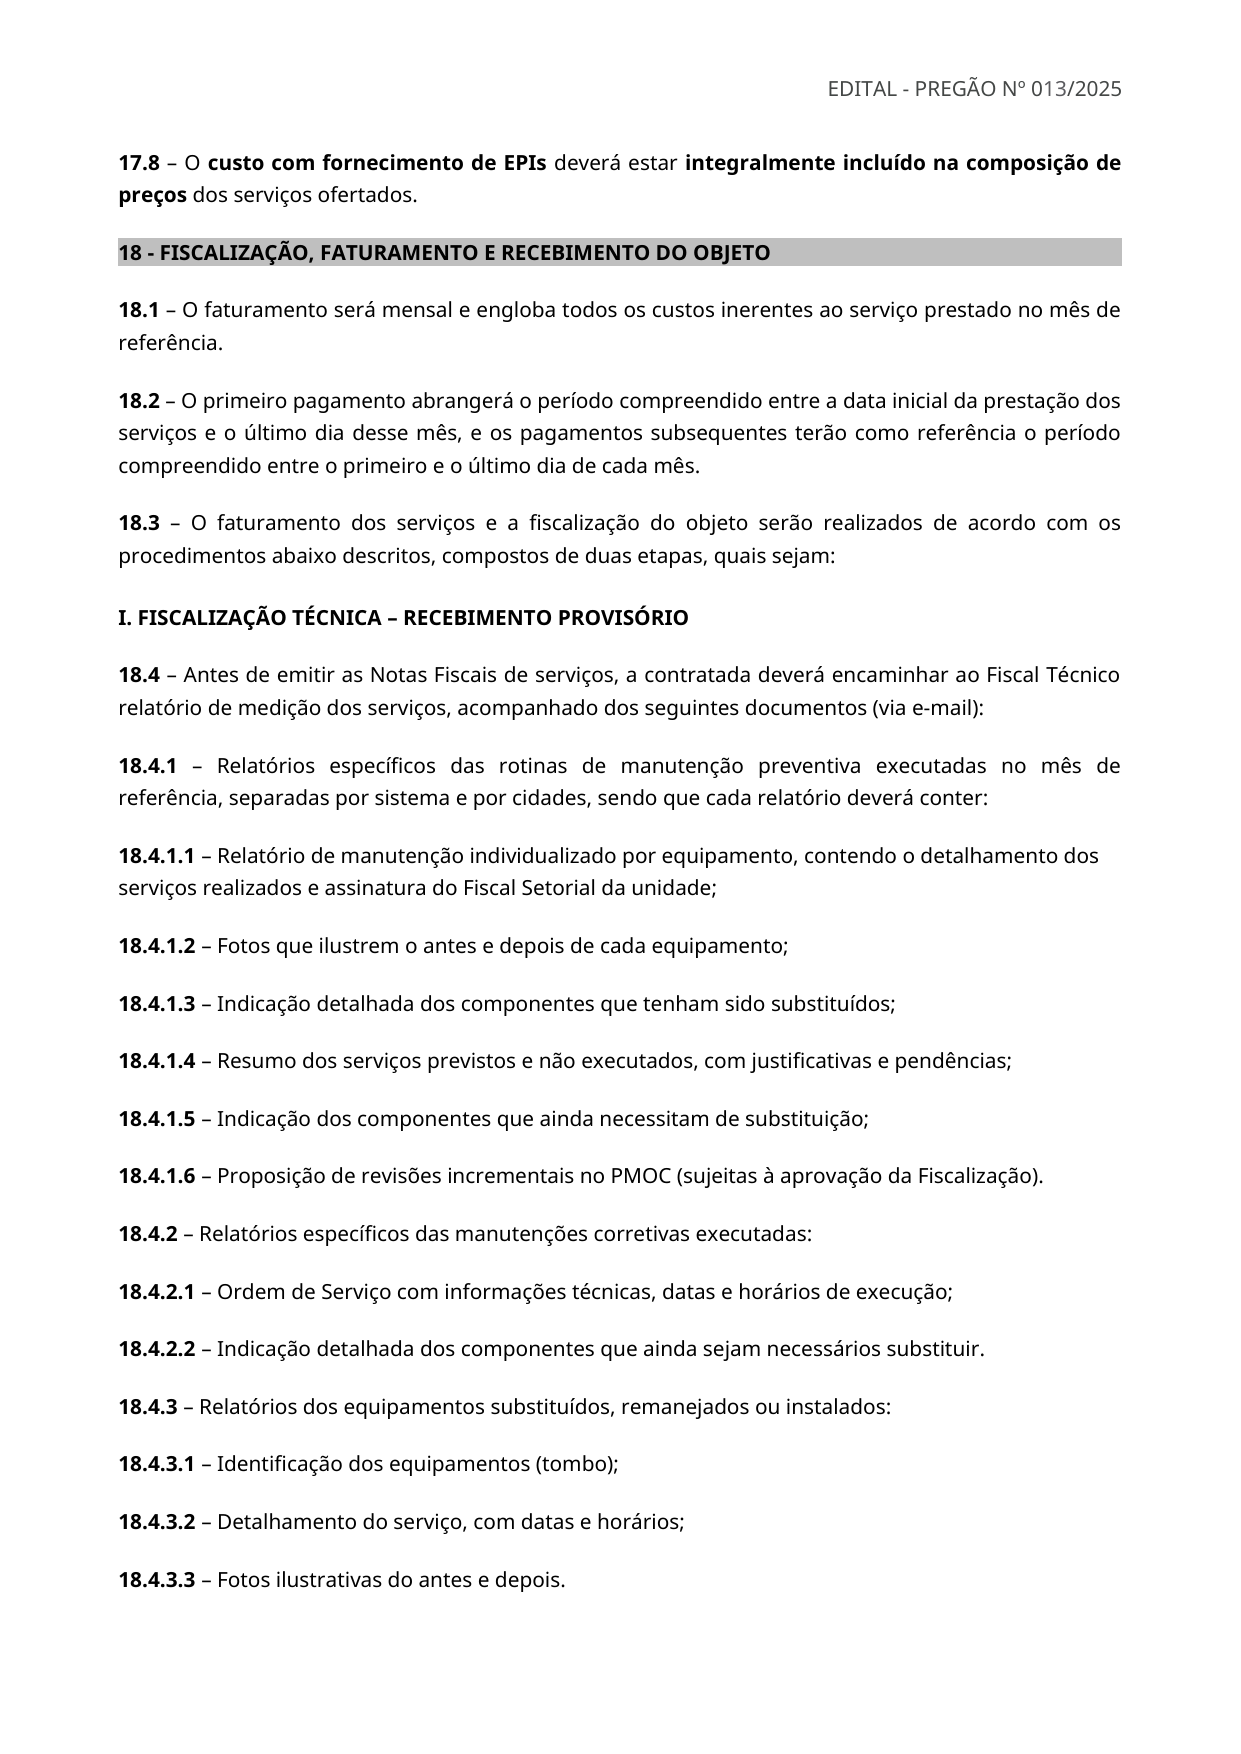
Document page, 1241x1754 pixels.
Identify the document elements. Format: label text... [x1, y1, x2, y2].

text 18.4.1.3 – Indicação detalhada dos componentes que tenham sido substituídos; [118, 989, 1122, 1017]
text 18.4.1.2 – Fotos que ilustrem o antes e depois de cada equipamento; [118, 931, 1122, 959]
subtitle I. FISCALIZAÇÃO TÉCNICA – RECEBIMENTO PROVISÓRIO [118, 603, 1122, 631]
text 18.4 – Antes de emitir as Notas Fiscais de serviços, a contratada deverá encaminhar ao Fiscal Técnico relatório de medição dos serviços, acompanhado dos seguintes documentos (via e-mail): [118, 661, 1122, 722]
text 18.2 – O primeiro pagamento abrangerá o período compreendido entre a data inicial da prestação dos serviços e o último dia desse mês, e os pagamentos subsequentes terão como referência o período compreendido entre o primeiro e o último dia de cada mês. [118, 386, 1122, 479]
text 18.4.3 – Relatórios dos equipamentos substituídos, remanejados ou instalados: [118, 1392, 1122, 1420]
text 18.4.3.1 – Identificação dos equipamentos (tombo); [118, 1449, 1122, 1478]
text 18.4.1.5 – Indicação dos componentes que ainda necessitam de substituição; [118, 1104, 1122, 1132]
text 18.4.1 – Relatórios específicos das rotinas de manutenção preventiva executadas no mês de referência, separadas por sistema e por cidades, sendo que cada relatório deverá conter: [118, 751, 1122, 812]
text 18.4.3.3 – Fotos ilustrativas do antes e depois. [118, 1565, 1122, 1593]
text 18.4.1.4 – Resumo dos serviços previstos e não executados, com justificativas e pendências; [118, 1046, 1122, 1075]
text 18.4.3.2 – Detalhamento do serviço, com datas e horários; [118, 1507, 1122, 1536]
text 17.8 – O custo com fornecimento de EPIs deverá estar integralmente incluído na composição de preços dos serviços ofertados. [118, 148, 1122, 209]
subtitle 18 - FISCALIZAÇÃO, FATURAMENTO E RECEBIMENTO DO OBJETO [118, 238, 1122, 266]
text 18.4.1.6 – Proposição de revisões incrementais no PMOC (sujeitas à aprovação da Fiscalização). [118, 1162, 1122, 1190]
text 18.3 – O faturamento dos serviços e a fiscalização do objeto serão realizados de acordo com os procedimentos abaixo descritos, compostos de duas etapas, quais sejam: [118, 508, 1122, 569]
text 18.4.2.2 – Indicação detalhada dos componentes que ainda sejam necessários substituir. [118, 1334, 1122, 1363]
text 18.1 – O faturamento será mensal e engloba todos os custos inerentes ao serviço prestado no mês de referência. [118, 296, 1122, 357]
text 18.4.2.1 – Ordem de Serviço com informações técnicas, datas e horários de execução; [118, 1277, 1122, 1305]
text 18.4.1.1 – Relatório de manutenção individualizado por equipamento, contendo o detalhamento dos serviços realizados e assinatura do Fiscal Setorial da unidade; [118, 841, 1122, 902]
text 18.4.2 – Relatórios específicos das manutenções corretivas executadas: [118, 1219, 1122, 1248]
